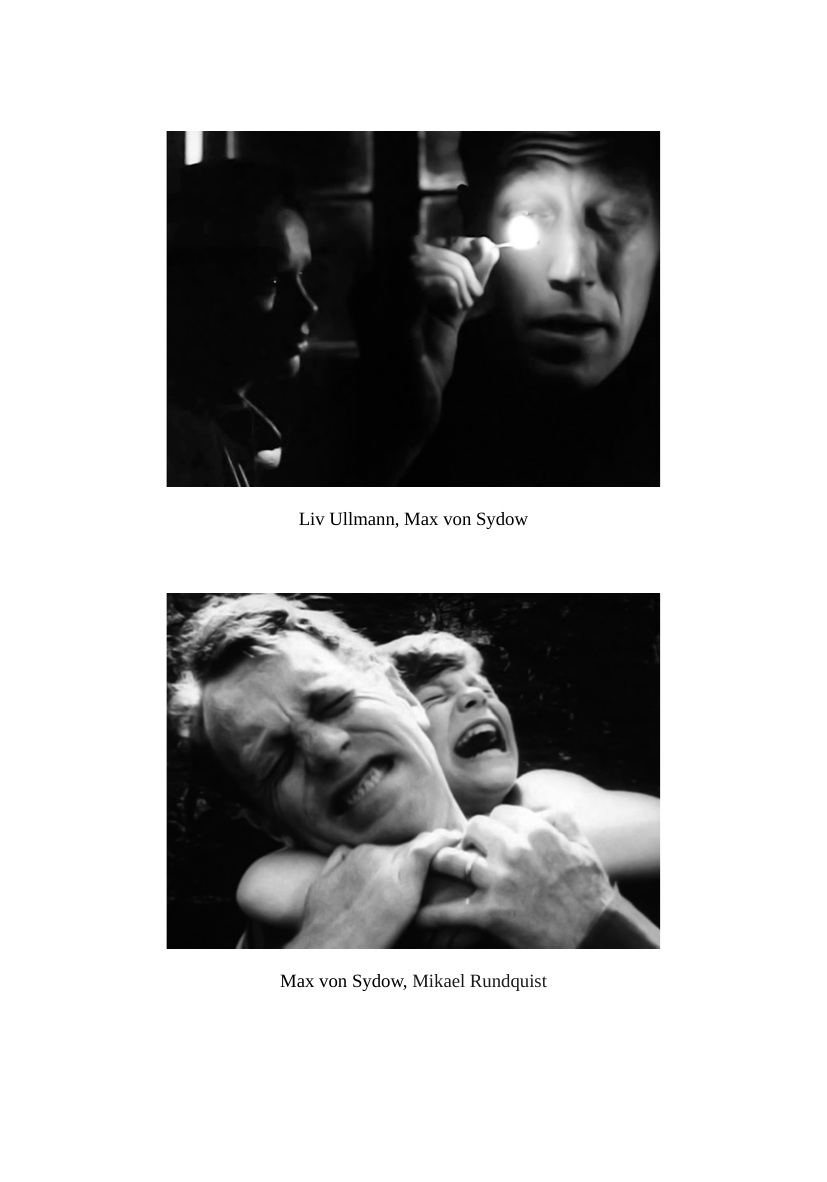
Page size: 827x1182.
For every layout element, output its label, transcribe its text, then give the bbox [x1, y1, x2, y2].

picture [166, 131, 661, 487]
picture [166, 593, 661, 949]
text Liv Ullmann, Max von Sydow [88, 508, 738, 529]
text Max von Sydow, Mikael Rundquist [88, 970, 738, 992]
